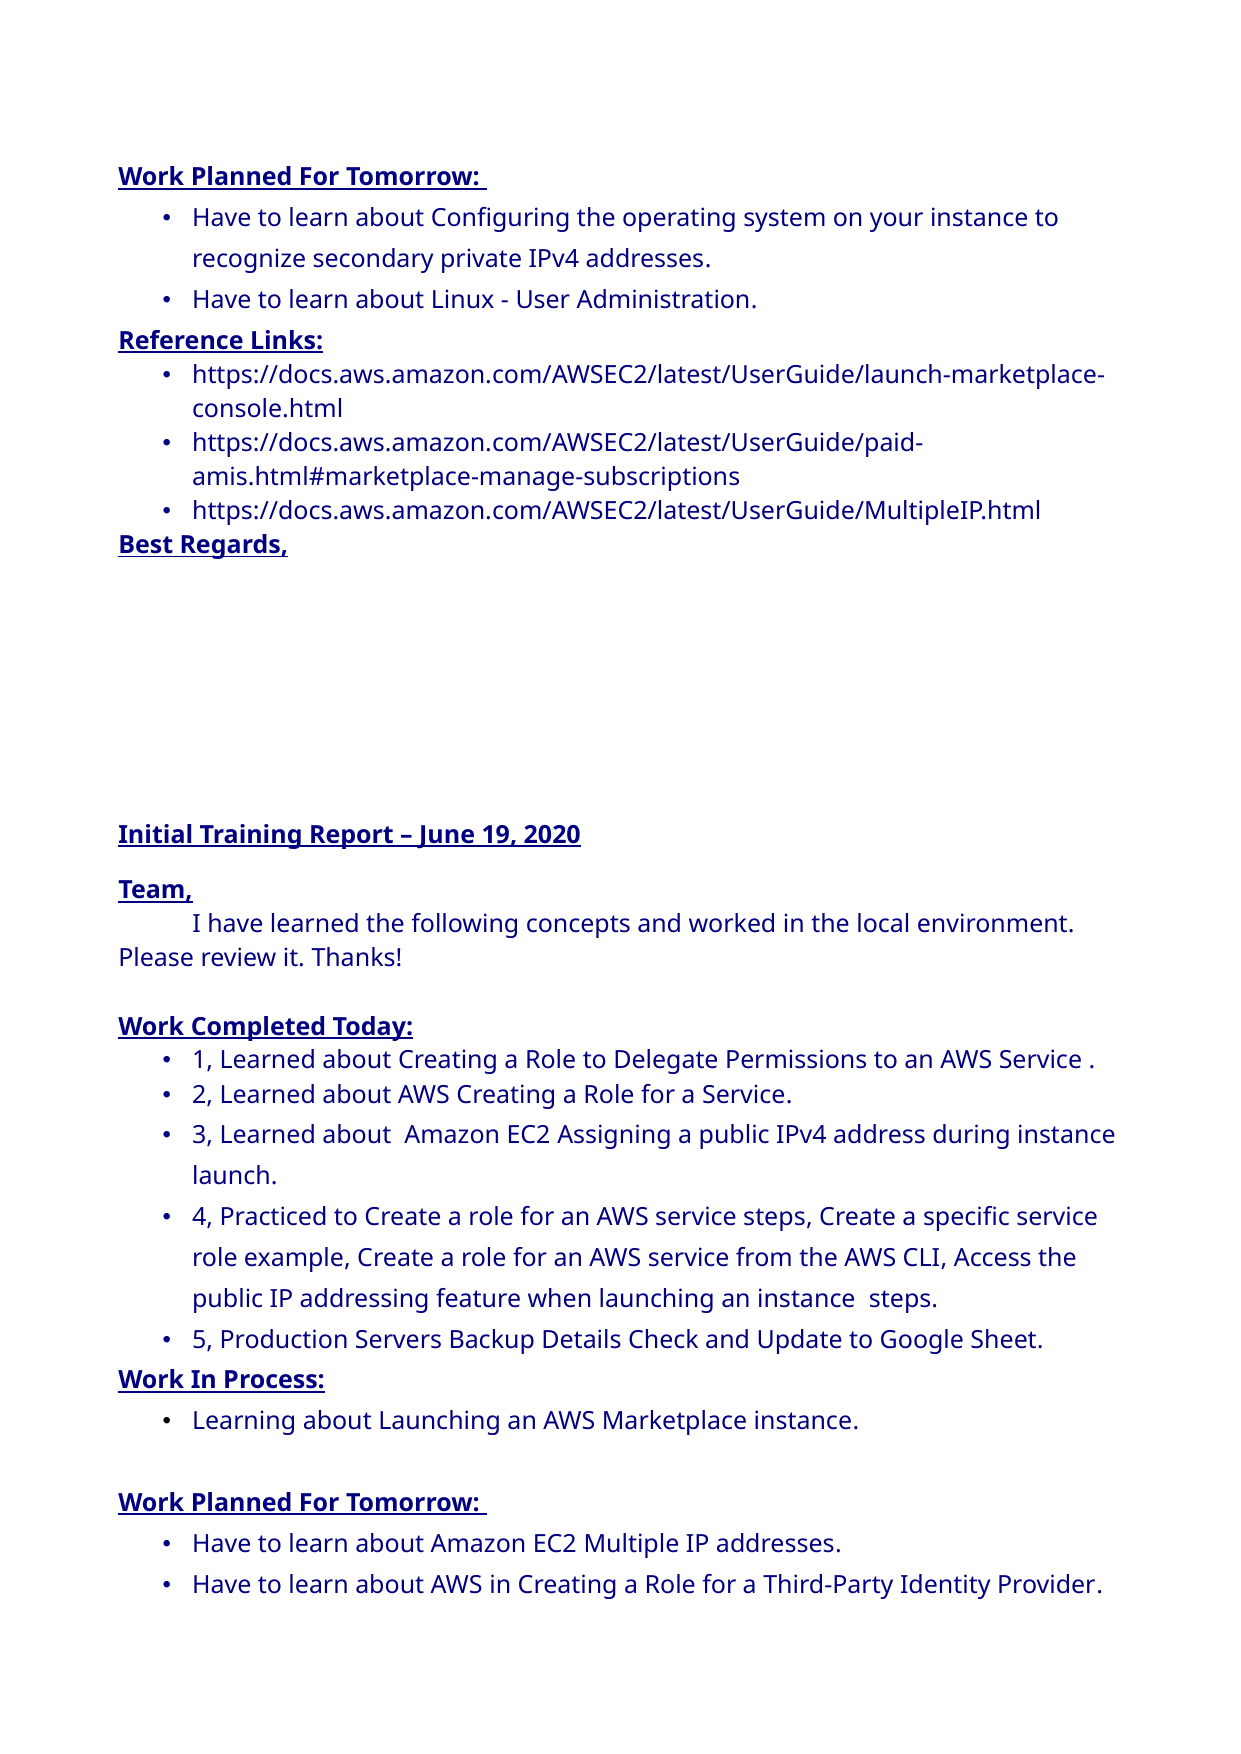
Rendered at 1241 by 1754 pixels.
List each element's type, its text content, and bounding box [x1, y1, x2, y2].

text Team, [118, 872, 1122, 906]
list 5, Production Servers Backup Details Check and Update to Google Sheet. [162, 1321, 1122, 1355]
list https://docs.aws.amazon.com/AWSEC2/latest/UserGuide/paid-amis.html#marketplace-manage-subscriptions [162, 424, 1122, 493]
text I have learned the following concepts and worked in the local environment. Please review it. Thanks! [118, 906, 1122, 974]
list 4, Practiced to Create a role for an AWS service steps, Create a specific service role example, Create a role for an AWS service from the AWS CLI, Access the public IP addressing feature when launching an instance steps. [162, 1199, 1122, 1314]
list Have to learn about AWS in Creating a Role for a Third-Party Identity Provider. [162, 1566, 1122, 1600]
text Work Planned For Tomorrow: [118, 159, 1122, 193]
list https://docs.aws.amazon.com/AWSEC2/latest/UserGuide/MultipleIP.html [162, 493, 1122, 527]
list Have to learn about Amazon EC2 Multiple IP addresses. [162, 1525, 1122, 1559]
list https://docs.aws.amazon.com/AWSEC2/latest/UserGuide/launch-marketplace-console.html [162, 356, 1122, 424]
text Initial Training Report – June 19, 2020 [118, 816, 1122, 851]
text Work Planned For Tomorrow: [118, 1484, 1122, 1519]
text Best Regards, [118, 527, 1122, 561]
text Work Completed Today: [118, 1008, 1122, 1042]
list 2, Learned about AWS Creating a Role for a Service. [162, 1076, 1122, 1110]
list 1, Learned about Creating a Role to Delegate Permissions to an AWS Service . [162, 1042, 1122, 1076]
text Reference Links: [118, 322, 1122, 356]
list 3, Learned about Amazon EC2 Assigning a public IPv4 address during instance launch. [162, 1117, 1122, 1192]
list Have to learn about Configuring the operating system on your instance to recognize secondary private IPv4 addresses. [162, 200, 1122, 275]
list Have to learn about Linux - User Administration. [162, 281, 1122, 316]
list Learning about Launching an AWS Marketplace instance. [162, 1403, 1122, 1437]
text Work In Process: [118, 1362, 1122, 1396]
